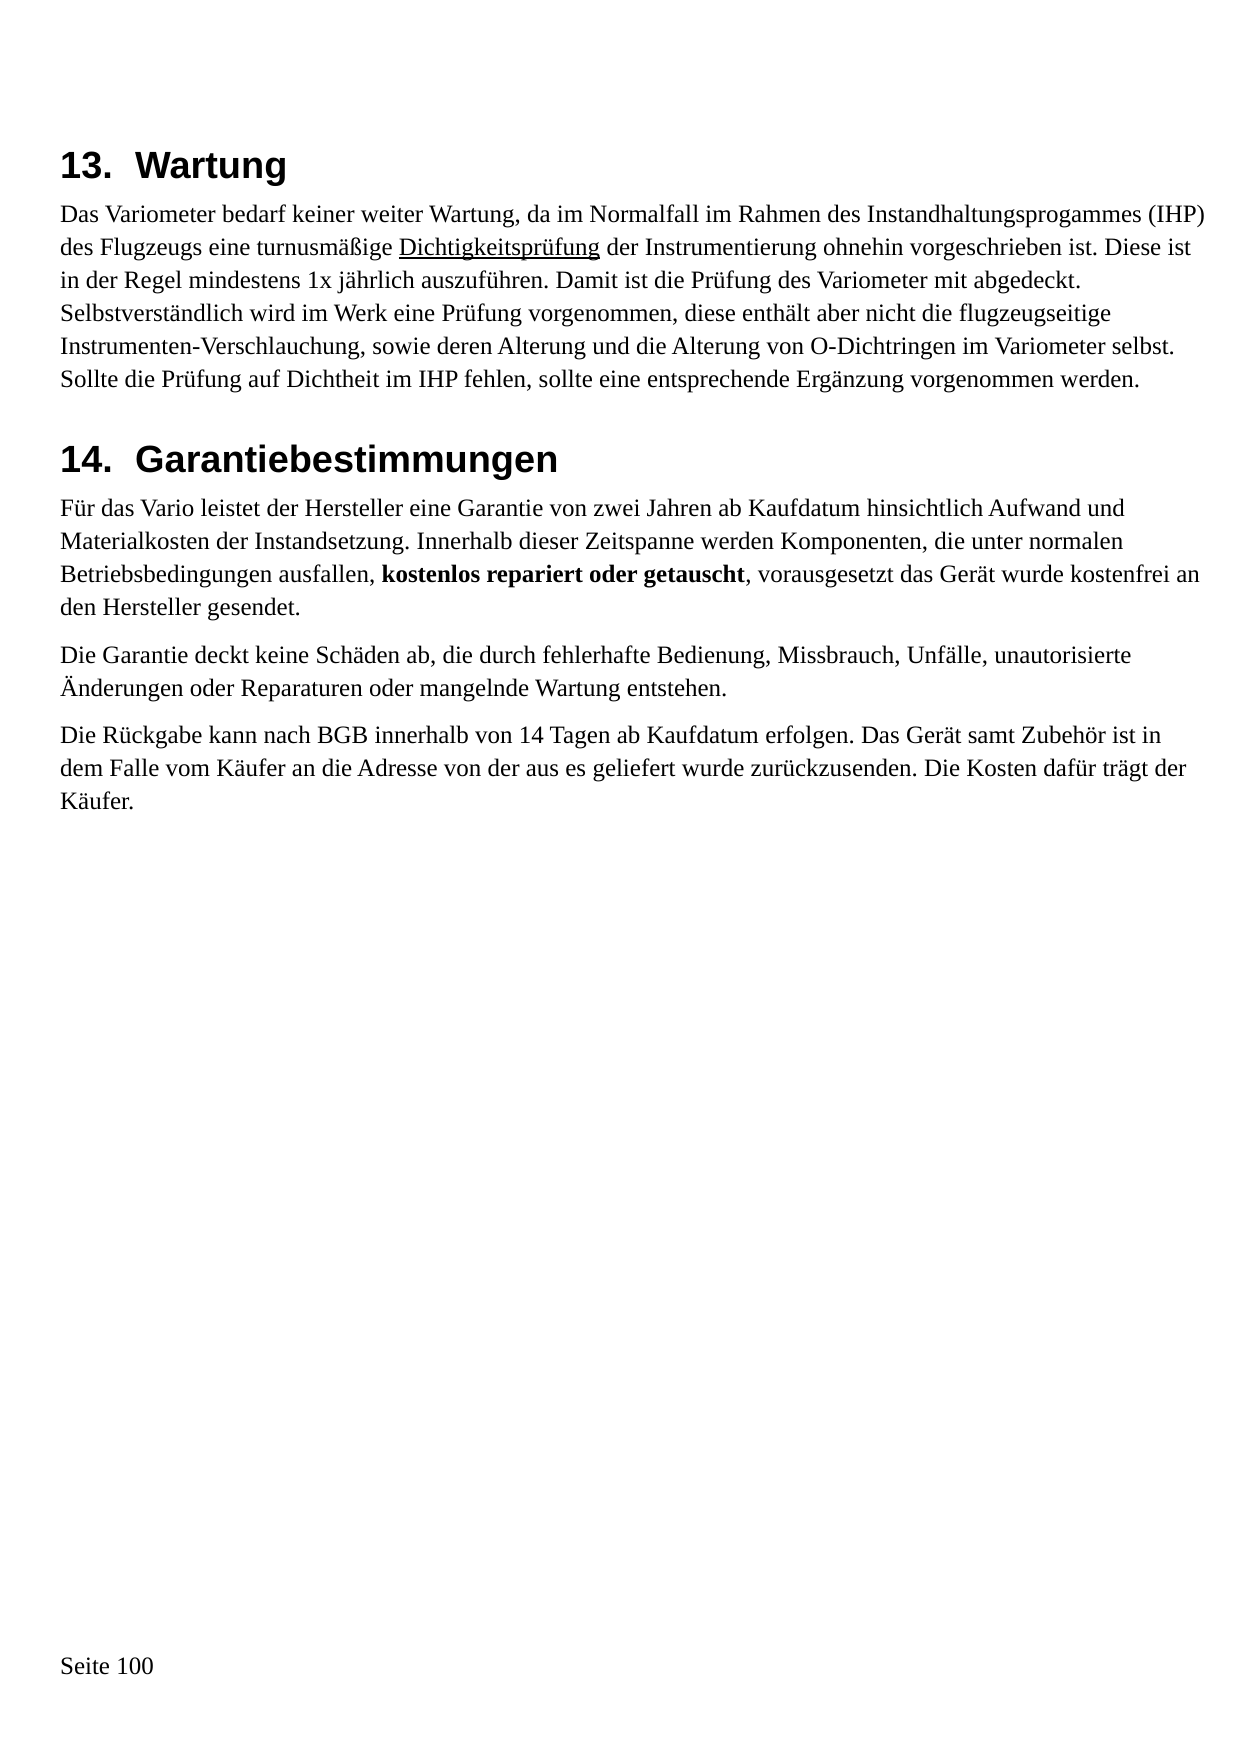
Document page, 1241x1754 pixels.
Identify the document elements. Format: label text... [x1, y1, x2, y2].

text Die Rückgabe kann nach BGB innerhalb von 14 Tagen ab Kaufdatum erfolgen. Das Gerät samt Zubehör ist in dem Falle vom Käufer an die Adresse von der aus es geliefert wurde zurückzusenden. Die Kosten dafür trägt der Käufer. [60, 720, 1207, 815]
text Die Garantie deckt keine Schäden ab, die durch fehlerhafte Bedienung, Missbrauch, Unfälle, unautorisierte Änderungen oder Reparaturen oder mangelnde Wartung entstehen. [60, 640, 1207, 702]
text Das Variometer bedarf keiner weiter Wartung, da im Normalfall im Rahmen des Instandhaltungsprogammes (IHP) des Flugzeugs eine turnusmäßige Dichtigkeitsprüfung der Instrumentierung ohnehin vorgeschrieben ist. Diese ist in der Regel mindestens 1x jährlich auszuführen. Damit ist die Prüfung des Variometer mit abgedeckt. Selbstverständlich wird im Werk eine Prüfung vorgenommen, diese enthält aber nicht die flugzeugseitige Instrumenten-Verschlauchung, sowie deren Alterung und die Alterung von O-Dichtringen im Variometer selbst. Sollte die Prüfung auf Dichtheit im IHP fehlen, sollte eine entsprechende Ergänzung vorgenommen werden. [60, 199, 1207, 393]
text Für das Vario leistet der Hersteller eine Garantie von zwei Jahren ab Kaufdatum hinsichtlich Aufwand und Materialkosten der Instandsetzung. Innerhalb dieser Zeitspanne werden Komponenten, die unter normalen Betriebsbedingungen ausfallen, kostenlos repariert oder getauscht, vorausgesetzt das Gerät wurde kostenfrei an den Hersteller gesendet. [60, 493, 1207, 621]
subtitle Garantiebestimmungen [60, 437, 1207, 481]
subtitle Wartung [60, 143, 1207, 187]
